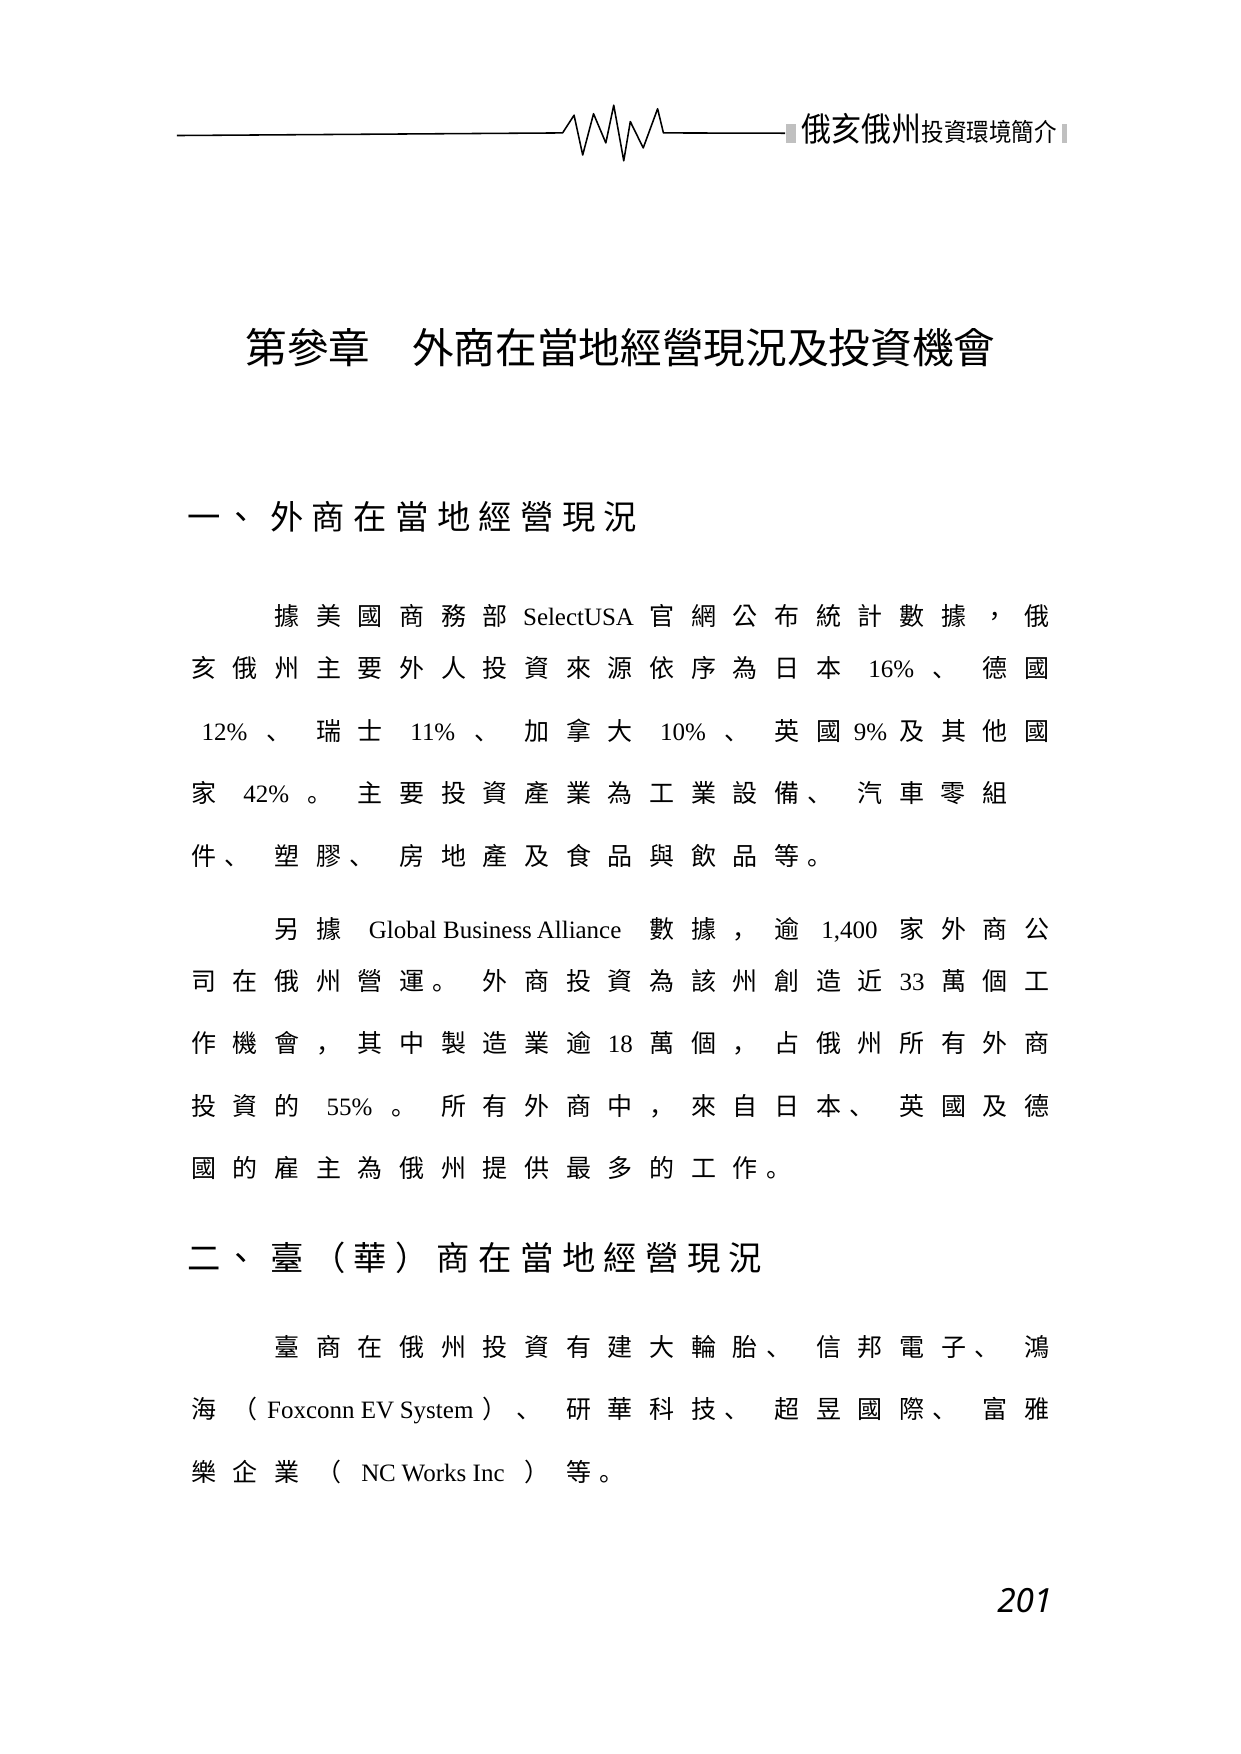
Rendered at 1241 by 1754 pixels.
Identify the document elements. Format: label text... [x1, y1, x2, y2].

text 臺商在俄州投資有建大輪胎、信邦電子、鴻海（Foxconn EV System）、研華科技、超昱國際、富雅樂企業（NC Works Inc）等。 [183, 1304, 1058, 1491]
text 二、臺（華）商在當地經營現況 [183, 1214, 1058, 1277]
text 據美國商務部SelectUSA官網公布統計數據，俄亥俄州主要外人投資來源依序為日本16%、德國12%、瑞士11%、加拿大10%、英國9%及其他國家42%。主要投資產業為工業設備、汽車零組件、塑膠、房地產及食品與飲品等。 [183, 563, 1058, 875]
text 一、外商在當地經營現況 [183, 473, 1058, 536]
text 第參章 外商在當地經營現況及投資機會 [183, 304, 1058, 366]
text 另據Global Business Alliance數據，逾1,400家外商公司在俄州營運。外商投資為該州創造近33萬個工作機會，其中製造業逾18萬個，占俄州所有外商投資的55%。所有外商中，來自日本、英國及德國的雇主為俄州提供最多的工作。 [183, 875, 1058, 1188]
